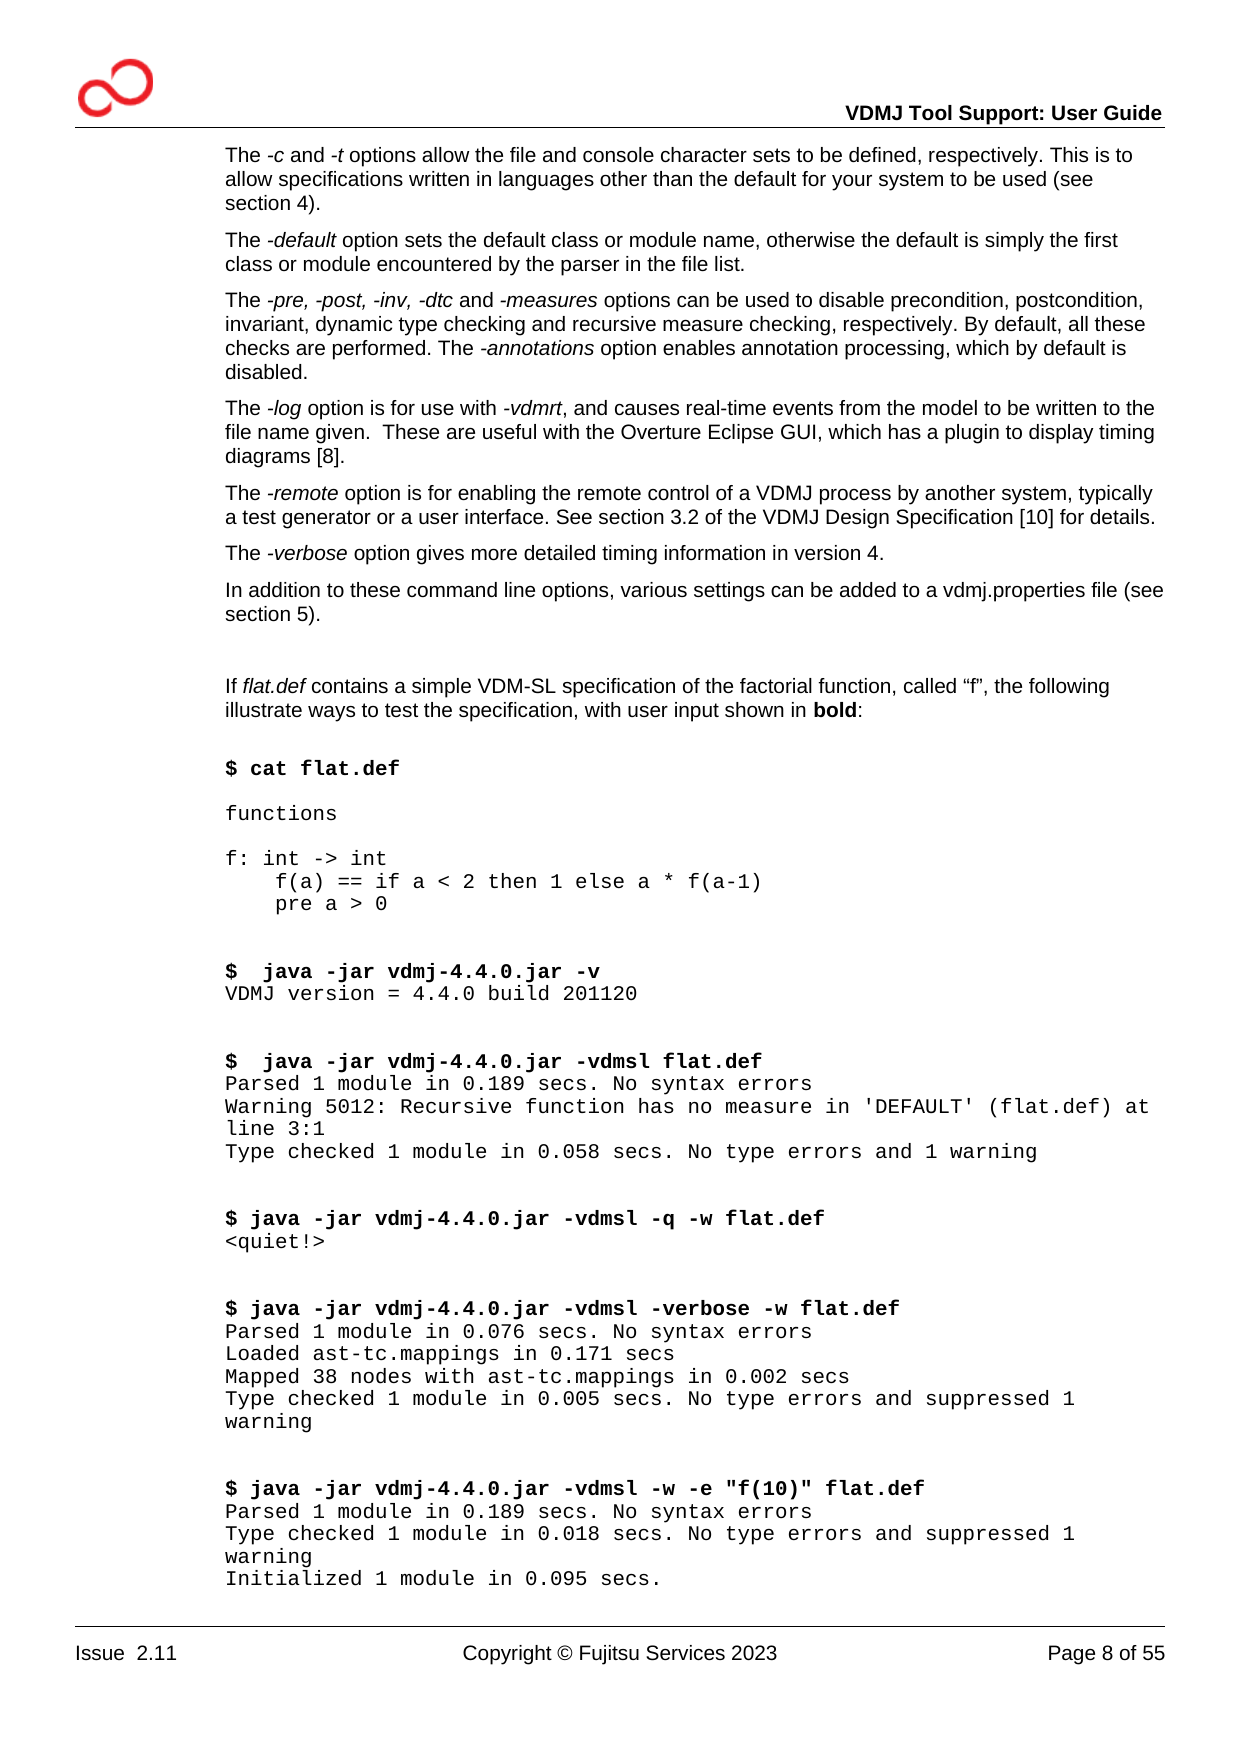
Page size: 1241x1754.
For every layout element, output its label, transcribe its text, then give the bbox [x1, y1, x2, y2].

text functions [225, 803, 1165, 825]
text If flat.def contains a simple VDM-SL specification of the factorial function, called “f”, the following illustrate ways to test the specification, with user input shown in bold: [225, 675, 1165, 723]
text Initialized 1 module in 0.095 secs. [225, 1568, 1165, 1590]
text The -c and -t options allow the file and console character sets to be defined, respectively. This is to allow specifications written in languages other than the default for your system to be used (see section 4). [225, 143, 1165, 215]
text The -log option is for use with -vdmrt, and causes real-time events from the model to be written to the file name given. These are useful with the Overture Eclipse GUI, which has a plugin to display timing diagrams [8]. [225, 397, 1165, 468]
text $ java -jar vdmj-4.4.0.jar -v [225, 960, 1165, 983]
text The -remote option is for enabling the remote control of a VDMJ process by another system, typically a test generator or a user interface. See section 3.2 of the VDMJ Design Specification [10] for details. [225, 481, 1165, 529]
text In addition to these command line options, various settings can be added to a vdmj.properties file (see section 5). [225, 578, 1165, 626]
text VDMJ version = 4.4.0 build 201120 [225, 983, 1165, 1005]
text $ cat flat.def [225, 758, 1165, 780]
text $ java -jar vdmj-4.4.0.jar -vdmsl -q -w flat.def [225, 1208, 1165, 1230]
text The -verbose option gives more detailed timing information in version 4. [225, 541, 1165, 565]
picture [78, 52, 153, 127]
text Warning 5012: Recursive function has no measure in 'DEFAULT' (flat.def) at line 3:1 [225, 1095, 1165, 1140]
text <quiet!> [225, 1230, 1165, 1253]
text The -pre, -post, -inv, -dtc and -measures options can be used to disable precondition, postcondition, invariant, dynamic type checking and recursive measure checking, respectively. By default, all these checks are performed. The -annotations option enables annotation processing, which by default is disabled. [225, 288, 1165, 384]
text Parsed 1 module in 0.189 secs. No syntax errors [225, 1073, 1165, 1095]
text Type checked 1 module in 0.058 secs. No type errors and 1 warning [225, 1140, 1165, 1163]
text Mapped 38 nodes with ast-tc.mappings in 0.002 secs [225, 1365, 1165, 1388]
text Loaded ast-tc.mappings in 0.171 secs [225, 1343, 1165, 1365]
text pre a > 0 [225, 893, 1165, 915]
text The -default option sets the default class or module name, otherwise the default is simply the first class or module encountered by the parser in the file list. [225, 228, 1165, 276]
text Parsed 1 module in 0.189 secs. No syntax errors [225, 1500, 1165, 1523]
text $ java -jar vdmj-4.4.0.jar -vdmsl -w -e "f(10)" flat.def [225, 1478, 1165, 1500]
text f(a) == if a < 2 then 1 else a * f(a-1) [225, 870, 1165, 893]
text f: int -> int [225, 848, 1165, 870]
text $ java -jar vdmj-4.4.0.jar -vdmsl flat.def [225, 1050, 1165, 1073]
text Parsed 1 module in 0.076 secs. No syntax errors [225, 1320, 1165, 1343]
text Type checked 1 module in 0.005 secs. No type errors and suppressed 1 warning [225, 1388, 1165, 1433]
text Type checked 1 module in 0.018 secs. No type errors and suppressed 1 warning [225, 1523, 1165, 1568]
text $ java -jar vdmj-4.4.0.jar -vdmsl -verbose -w flat.def [225, 1298, 1165, 1320]
